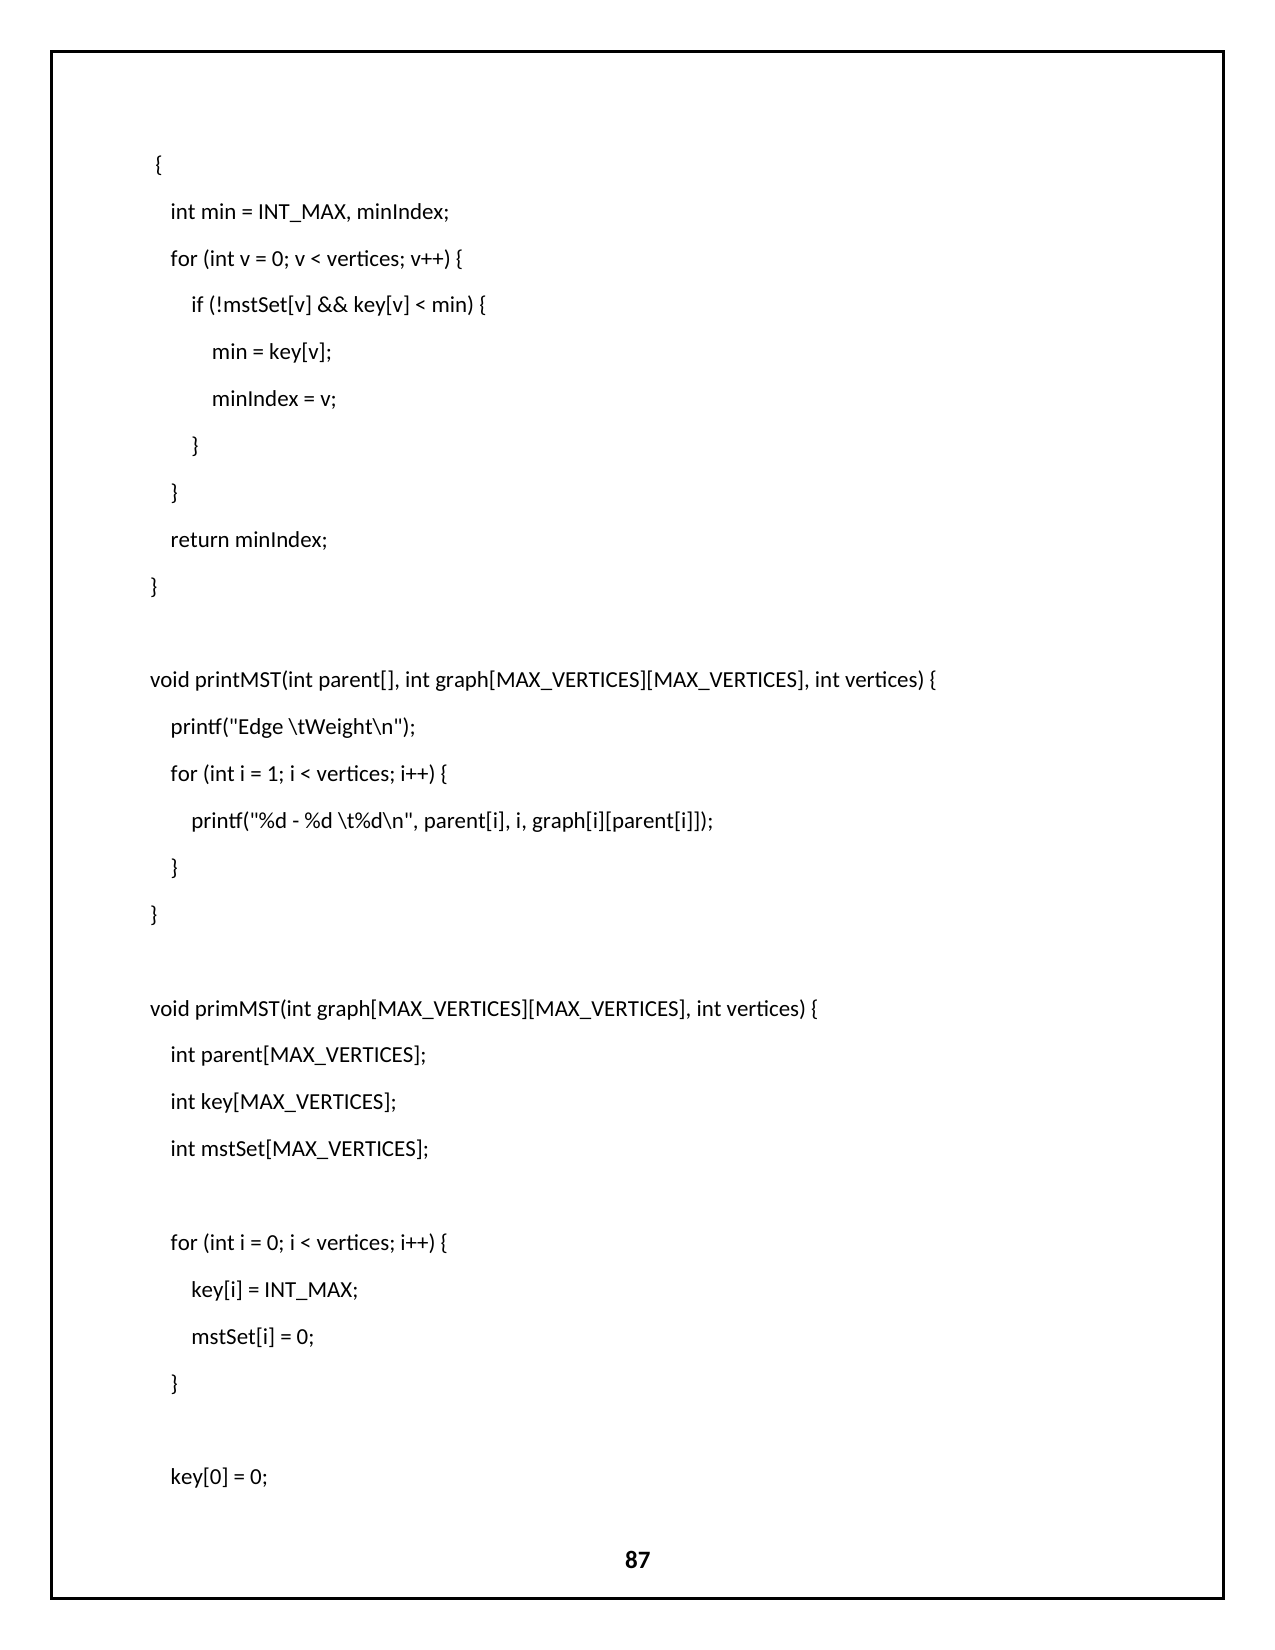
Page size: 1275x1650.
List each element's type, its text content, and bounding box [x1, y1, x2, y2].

text int min = INT_MAX, minIndex; [150, 197, 1125, 225]
text for (int v = 0; v < vertices; v++) { [150, 244, 1125, 272]
text int parent[MAX_VERTICES]; [150, 1041, 1125, 1069]
text printf("%d - %d \t%d\n", parent[i], i, graph[i][parent[i]]); [150, 806, 1125, 834]
text } [150, 478, 1125, 506]
text return minIndex; [150, 525, 1125, 553]
text int mstSet[MAX_VERTICES]; [150, 1134, 1125, 1162]
text key[i] = INT_MAX; [150, 1275, 1125, 1303]
text for (int i = 1; i < vertices; i++) { [150, 759, 1125, 787]
text int key[MAX_VERTICES]; [150, 1087, 1125, 1116]
text for (int i = 0; i < vertices; i++) { [150, 1228, 1125, 1256]
text if (!mstSet[v] && key[v] < min) { [150, 291, 1125, 319]
text key[0] = 0; [150, 1462, 1125, 1491]
text } [150, 572, 1125, 600]
text void primMST(int graph[MAX_VERTICES][MAX_VERTICES], int vertices) { [150, 994, 1125, 1022]
text void printMST(int parent[], int graph[MAX_VERTICES][MAX_VERTICES], int vertices) { [150, 666, 1125, 694]
text minIndex = v; [150, 384, 1125, 412]
text } [150, 431, 1125, 459]
text { [150, 150, 1125, 178]
text } [150, 1369, 1125, 1397]
text mstSet[i] = 0; [150, 1322, 1125, 1350]
text } [150, 853, 1125, 881]
text min = key[v]; [150, 337, 1125, 366]
text } [150, 900, 1125, 928]
text printf("Edge \tWeight\n"); [150, 712, 1125, 741]
